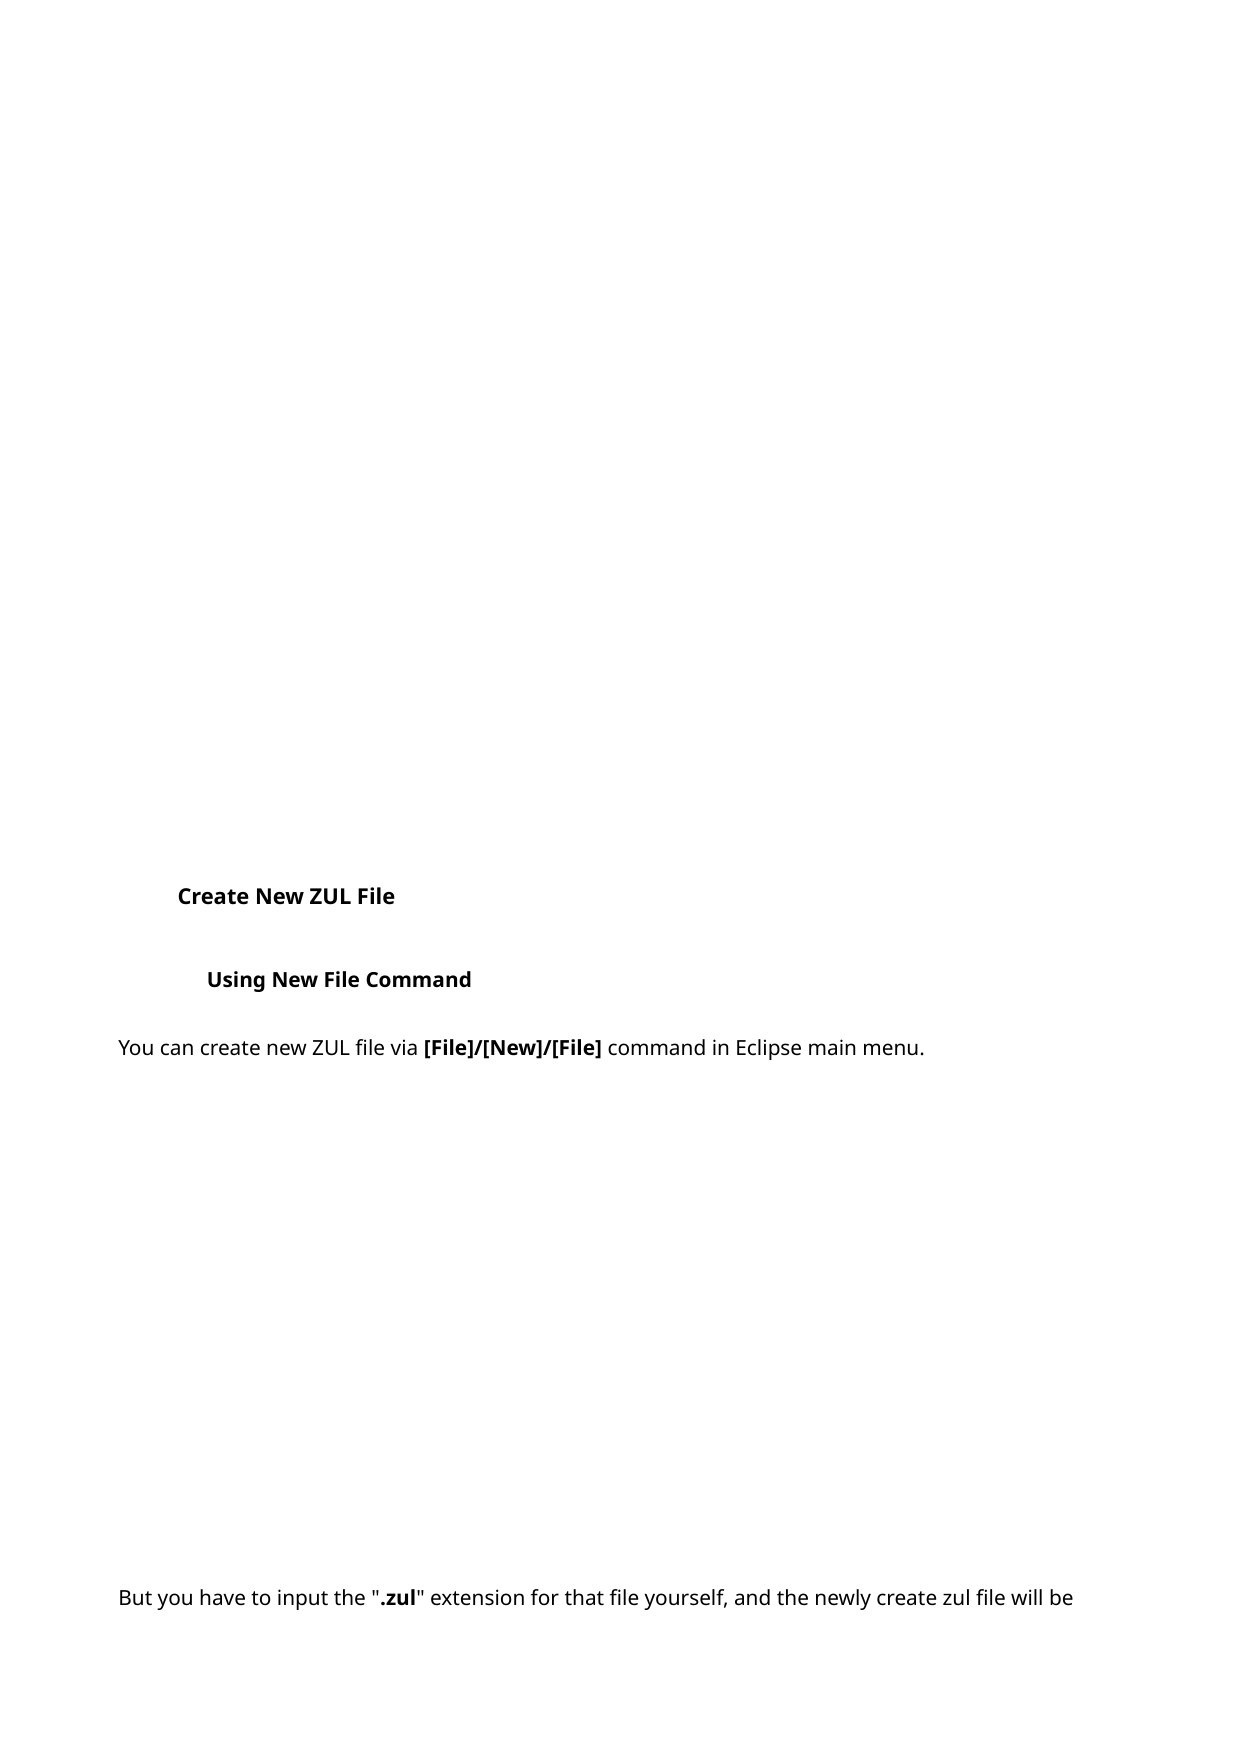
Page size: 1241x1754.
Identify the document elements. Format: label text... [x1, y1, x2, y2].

subtitle Using New File Command [207, 965, 1122, 993]
subtitle Create New ZUL File [177, 881, 1122, 911]
text You can create new ZUL file via [File]/[New]/[File] command in Eclipse main menu. [118, 1033, 1122, 1534]
text [118, 118, 1122, 831]
text But you have to input the ".zul" extension for that file yourself, and the newly create zul file will be [118, 1583, 1122, 1611]
